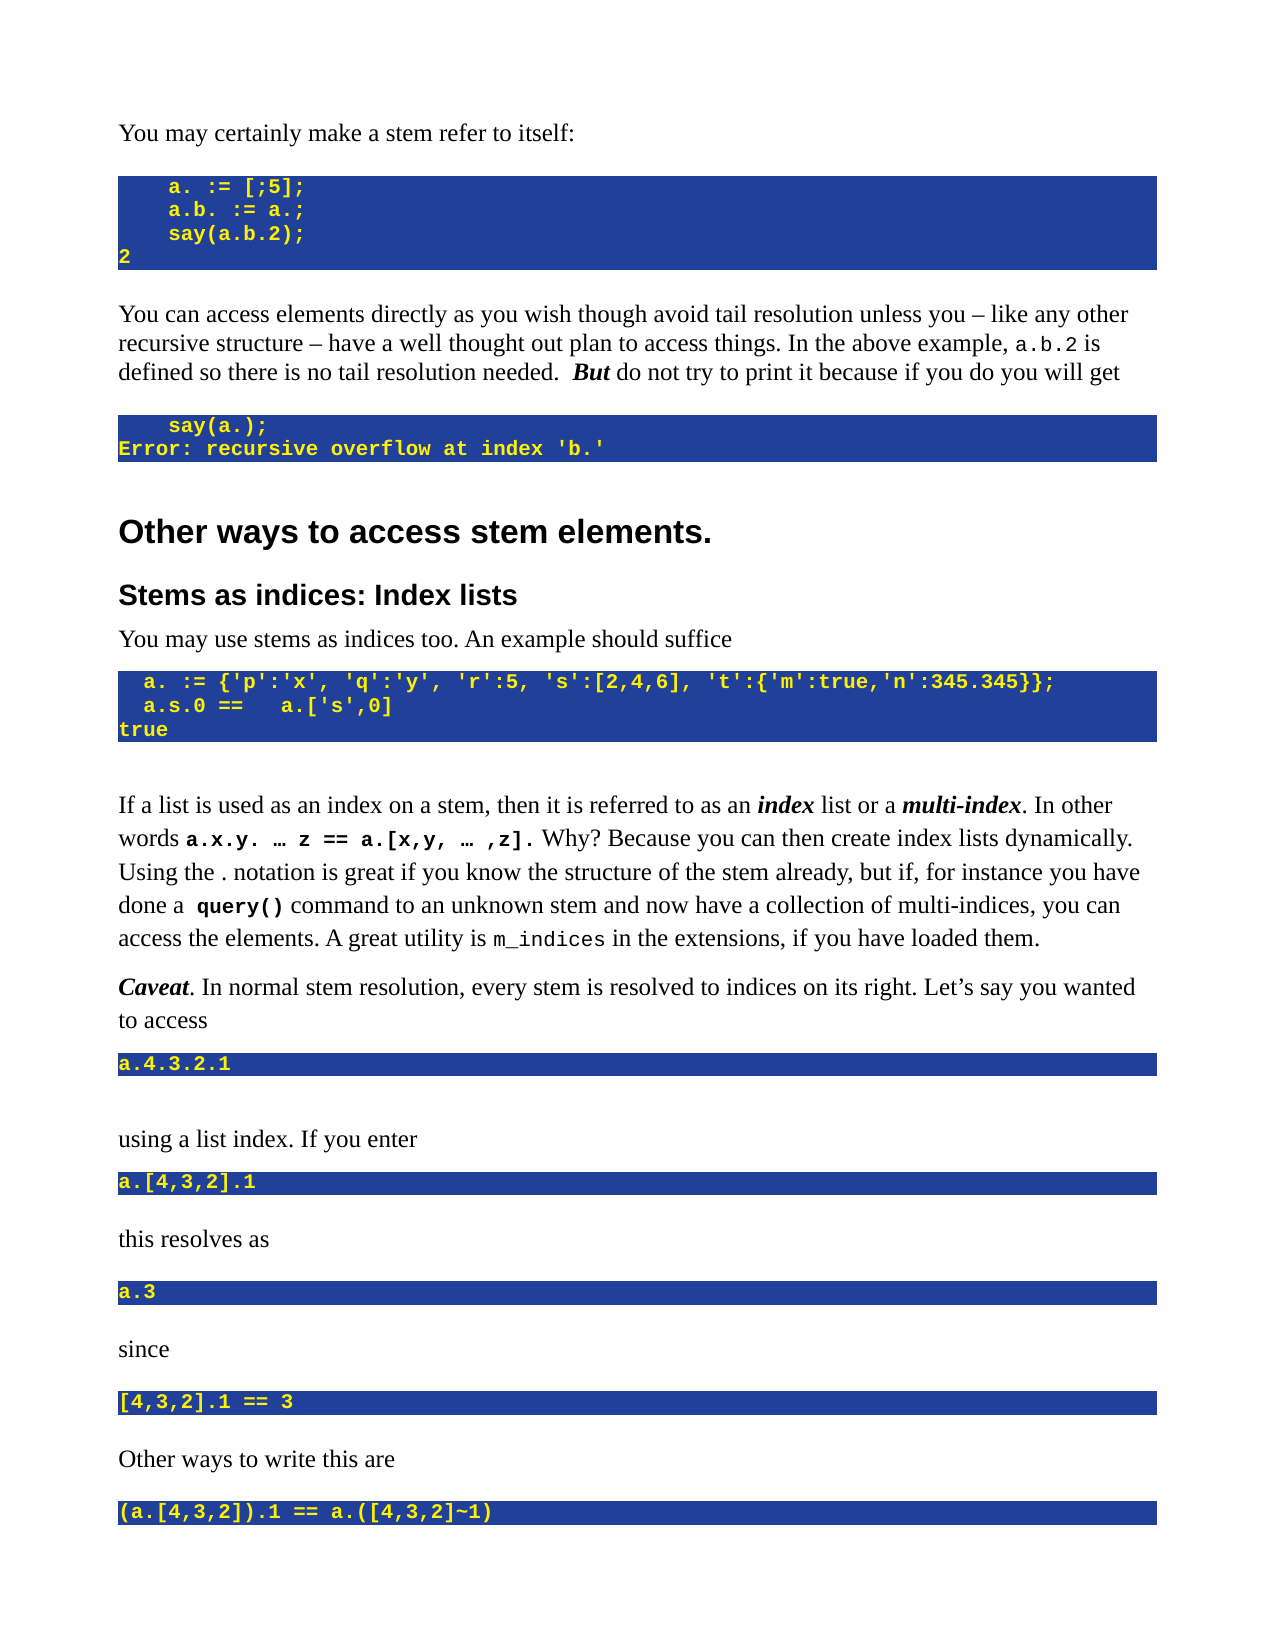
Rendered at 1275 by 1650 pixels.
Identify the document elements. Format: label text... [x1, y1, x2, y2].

text (a.[4,3,2]).1 == a.([4,3,2]~1) [118, 1501, 1157, 1525]
text this resolves as [118, 1224, 1157, 1253]
text a.[4,3,2].1 [118, 1172, 1157, 1195]
subtitle Other ways to access stem elements. [118, 512, 1157, 550]
text since [118, 1334, 1157, 1363]
text [4,3,2].1 == 3 [118, 1391, 1157, 1415]
text say(a.); [118, 415, 1157, 438]
text If a list is used as an index on a stem, then it is referred to as an index list or a multi-index. In other words a.x.y. … z == a.[x,y, … ,z]. Why? Because you can then create index lists dynamically. Using the . notation is great if you know the structure of the stem already, but if, for instance you have done a query() command to an unknown stem and now have a collection of multi-indices, you can access the elements. A great utility is m_indices in the extensions, if you have loaded them. [118, 790, 1157, 953]
text a. := {'p':'x', 'q':'y', 'r':5, 's':[2,4,6], 't':{'m':true,'n':345.345}}; [118, 671, 1157, 695]
text say(a.b.2); [118, 223, 1157, 247]
text Other ways to write this are [118, 1444, 1157, 1472]
text 2 [118, 247, 1157, 270]
text a. := [;5]; [118, 176, 1157, 199]
text a.4.3.2.1 [118, 1053, 1157, 1076]
subtitle Stems as indices: Index lists [118, 577, 1157, 611]
text Caveat. In normal stem resolution, every stem is resolved to indices on its right. Let’s say you wanted to access [118, 972, 1157, 1034]
text You may certainly make a stem refer to itself: [118, 118, 1157, 147]
text Error: recursive overflow at index 'b.' [118, 438, 1157, 462]
text a.b. := a.; [118, 199, 1157, 223]
text You can access elements directly as you wish though avoid tail resolution unless you – like any other recursive structure – have a well thought out plan to access things. In the above example, a.b.2 is defined so there is no tail resolution needed. But do not try to print it because if you do you will get [118, 299, 1157, 415]
text a.3 [118, 1281, 1157, 1305]
text You may use stems as indices too. An example should suffice [118, 624, 1157, 652]
text a.s.0 == a.['s',0] [118, 695, 1157, 718]
text using a list index. If you enter [118, 1124, 1157, 1153]
text true [118, 718, 1157, 742]
